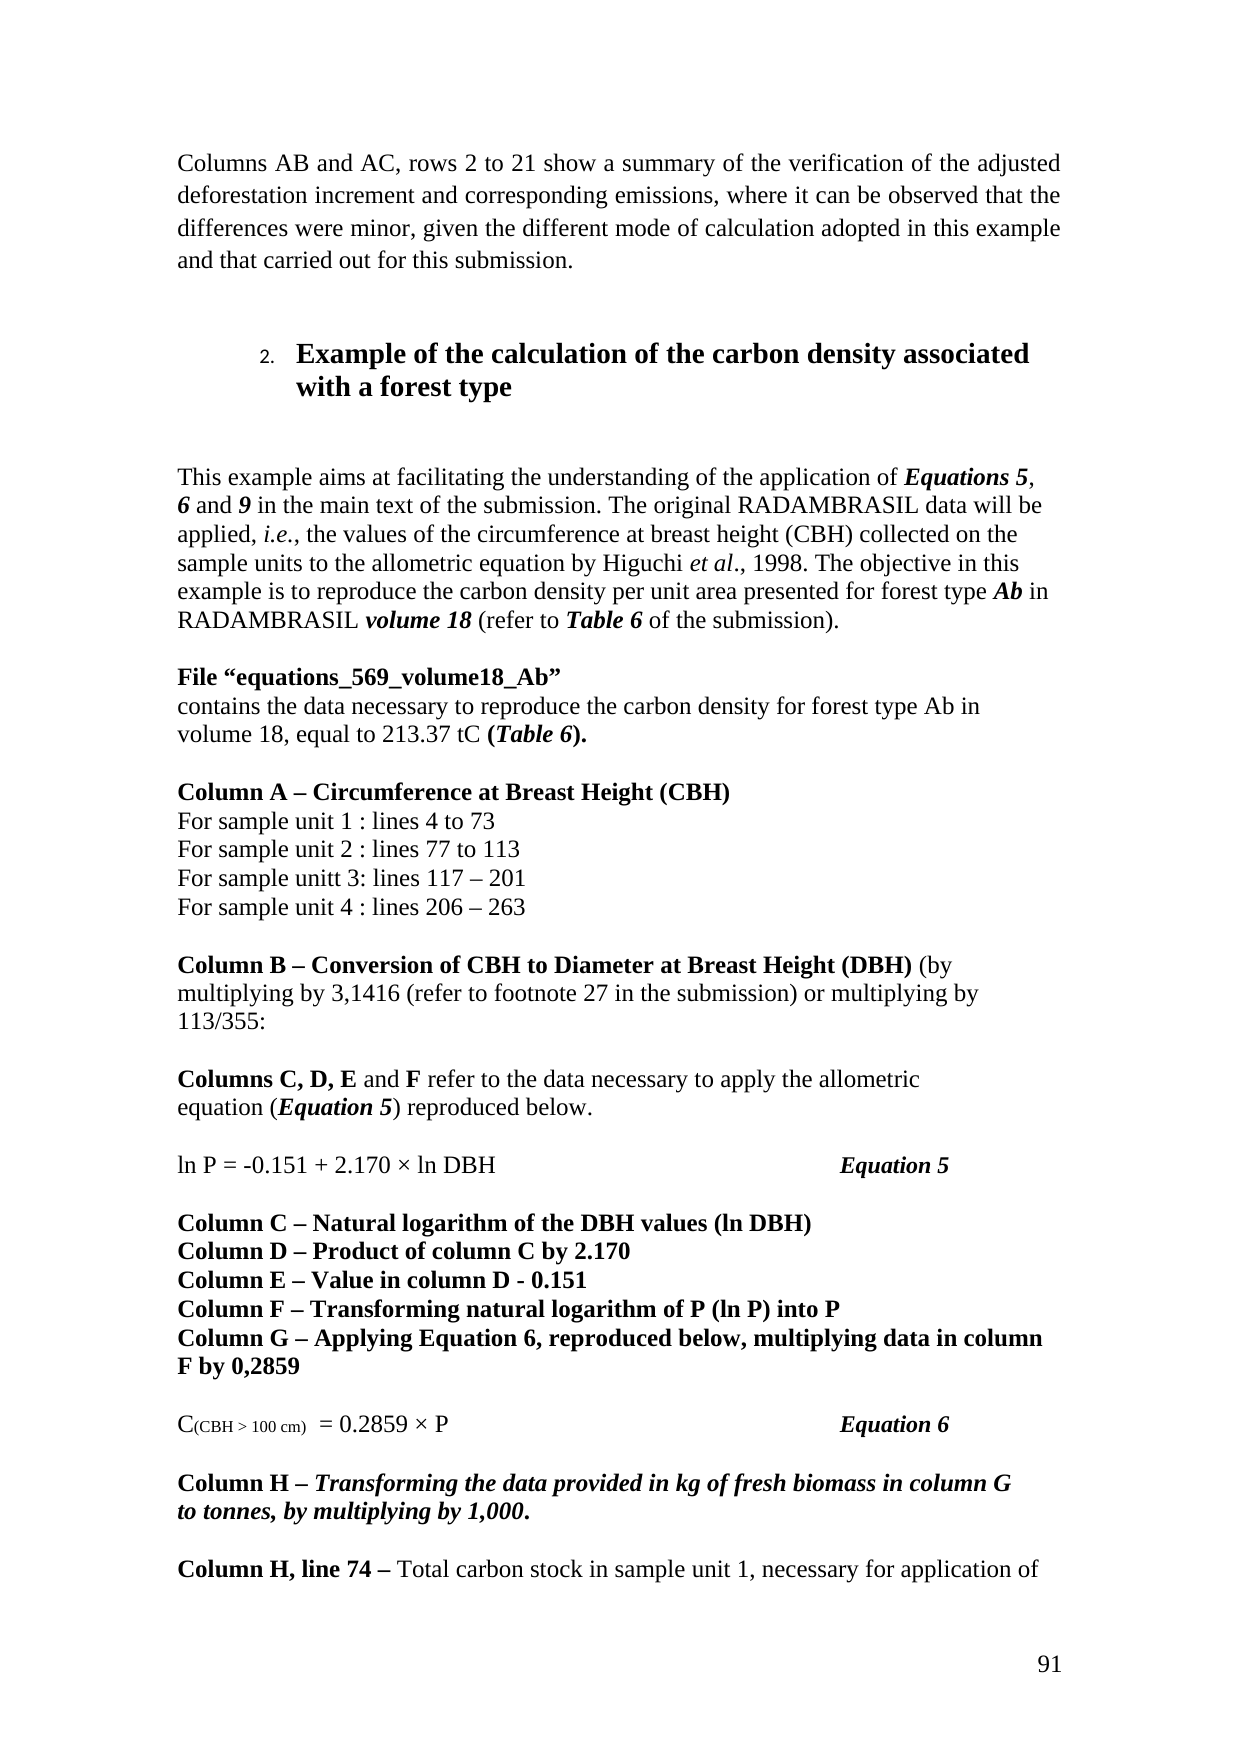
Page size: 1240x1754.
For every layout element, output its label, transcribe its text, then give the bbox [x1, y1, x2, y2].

text Columns AB and AC, rows 2 to 21 show a summary of the verification of the adjusted deforestation increment and corresponding emissions, where it can be observed that the differences were minor, given the different mode of calculation adopted in this example and that carried out for this submission. [177, 148, 1062, 274]
text 91 [1037, 1649, 1089, 1678]
list Example of the calculation of the carbon density associated with a forest type [259, 338, 1031, 403]
text For sample unit 2 : lines 77 to 113 [177, 834, 1089, 863]
text For sample unit 4 : lines 206 – 263 [177, 892, 1089, 921]
text Column A – Circumference at Breast Height (CBH) [177, 777, 1089, 806]
text For sample unit 1 : lines 4 to 73 [177, 806, 1089, 834]
text Column E – Value in column D - 0.151 [177, 1265, 1089, 1294]
text Column G – Applying Equation 6, reproduced below, multiplying data in column F by 0,2859 [177, 1324, 1062, 1380]
text This example aims at facilitating the understanding of the application of Equations 5, 6 and 9 in the main text of the submission. The original RADAMBRASIL data will be applied, i.e., the values of the circumference at breast height (CBH) collected on the sample units to the allometric equation by Higuchi et al., 1998. The objective in this example is to reproduce the carbon density per unit area presented for forest type Ab in RADAMBRASIL volume 18 (refer to Table 6 of the submission). [177, 462, 1053, 633]
text Column D – Product of column C by 2.170 [177, 1236, 1089, 1265]
text File “equations_569_volume18_Ab” [177, 662, 1089, 691]
text Column B – Conversion of CBH to Diameter at Breast Height (DBH) (by multiplying by 3,1416 (refer to footnote 27 in the submission) or multiplying by 113/355: [177, 951, 985, 1035]
text Column H – Transforming the data provided in kg of fresh biomass in column G to tonnes, by multiplying by 1,000. [177, 1469, 1037, 1525]
text C(CBH > 100 cm) = 0.2859 × P Equation 6 [177, 1409, 1089, 1438]
text contains the data necessary to reproduce the carbon density for forest type Ab in volume 18, equal to 213.37 tC (Table 6). [177, 692, 1060, 748]
text Column C – Natural logarithm of the DBH values (ln DBH) [177, 1208, 1089, 1236]
text For sample unitt 3: lines 117 – 201 [177, 863, 1089, 892]
text Columns C, D, E and F refer to the data necessary to apply the allometric equation (Equation 5) reproduced below. [177, 1065, 1012, 1121]
text ln P = -0.151 + 2.170 × ln DBH Equation 5 [177, 1150, 1089, 1179]
text Column H, line 74 – Total carbon stock in sample unit 1, necessary for application of [177, 1554, 1089, 1583]
text Column F – Transforming natural logarithm of P (ln P) into P [177, 1294, 1089, 1323]
